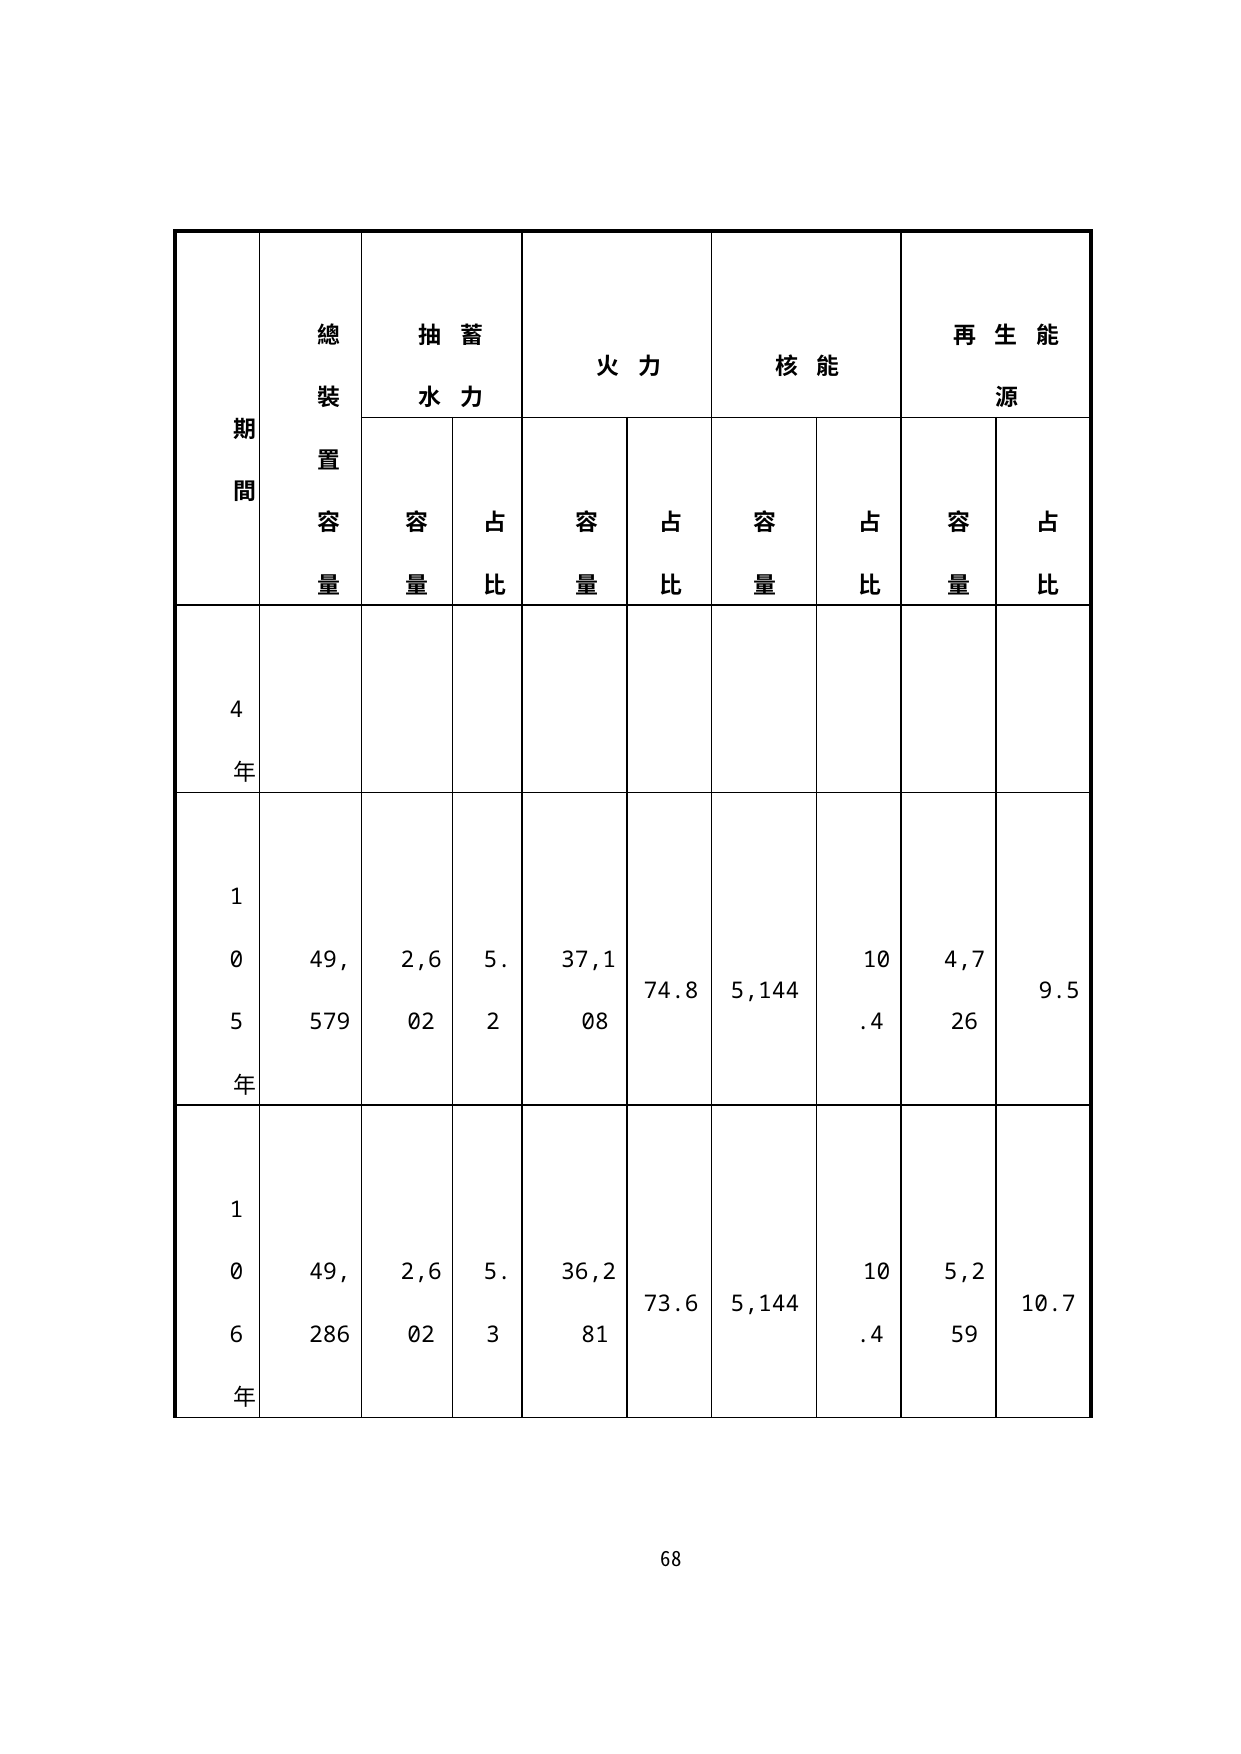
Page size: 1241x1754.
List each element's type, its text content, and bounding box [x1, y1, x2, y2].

table_cell 容量 [902, 418, 995, 604]
table_cell [628, 606, 711, 792]
table_cell 37,108 [523, 793, 626, 1104]
table_cell 占比 [453, 418, 521, 604]
table_cell 容量 [712, 418, 816, 604]
table_cell 2,602 [362, 1106, 452, 1417]
table_cell 5,144 [712, 793, 816, 1104]
table_cell [260, 606, 361, 792]
table_cell 74.8 [628, 793, 711, 1104]
table_cell 49,286 [260, 1106, 361, 1417]
table_cell 5,259 [902, 1106, 995, 1417]
table_cell 容量 [523, 418, 626, 604]
table_cell 73.6 [628, 1106, 711, 1417]
table_cell 容量 [362, 418, 452, 604]
table_header 再生能源 [902, 233, 1089, 417]
table_cell [453, 606, 521, 792]
table_cell 4,726 [902, 793, 995, 1104]
table_cell 5,144 [712, 1106, 816, 1417]
table_header 火力 [523, 233, 711, 417]
table_cell 5.3 [453, 1106, 521, 1417]
table_cell 106年 [177, 1106, 259, 1417]
table_cell 10.4 [817, 793, 900, 1104]
table_cell [902, 606, 995, 792]
table_cell 49,579 [260, 793, 361, 1104]
table_header 期間 [177, 233, 259, 604]
table_cell 占比 [628, 418, 711, 604]
table_cell 5.2 [453, 793, 521, 1104]
table_header 總裝置容量 [260, 233, 361, 604]
table_cell 9.5 [997, 793, 1089, 1104]
table_cell 2,602 [362, 793, 452, 1104]
table_cell [362, 606, 452, 792]
table_cell 10.4 [817, 1106, 900, 1417]
table_cell 4年 [177, 606, 259, 792]
table_cell 105年 [177, 793, 259, 1104]
table_cell 占比 [997, 418, 1089, 604]
table_cell 36,281 [523, 1106, 626, 1417]
table_cell [712, 606, 816, 792]
table_cell [523, 606, 626, 792]
table_header 核能 [712, 233, 900, 417]
table_cell [817, 606, 900, 792]
table_header 抽蓄水力 [362, 233, 521, 417]
table_cell 10.7 [997, 1106, 1089, 1417]
table_cell [997, 606, 1089, 792]
table_cell 占比 [817, 418, 900, 604]
